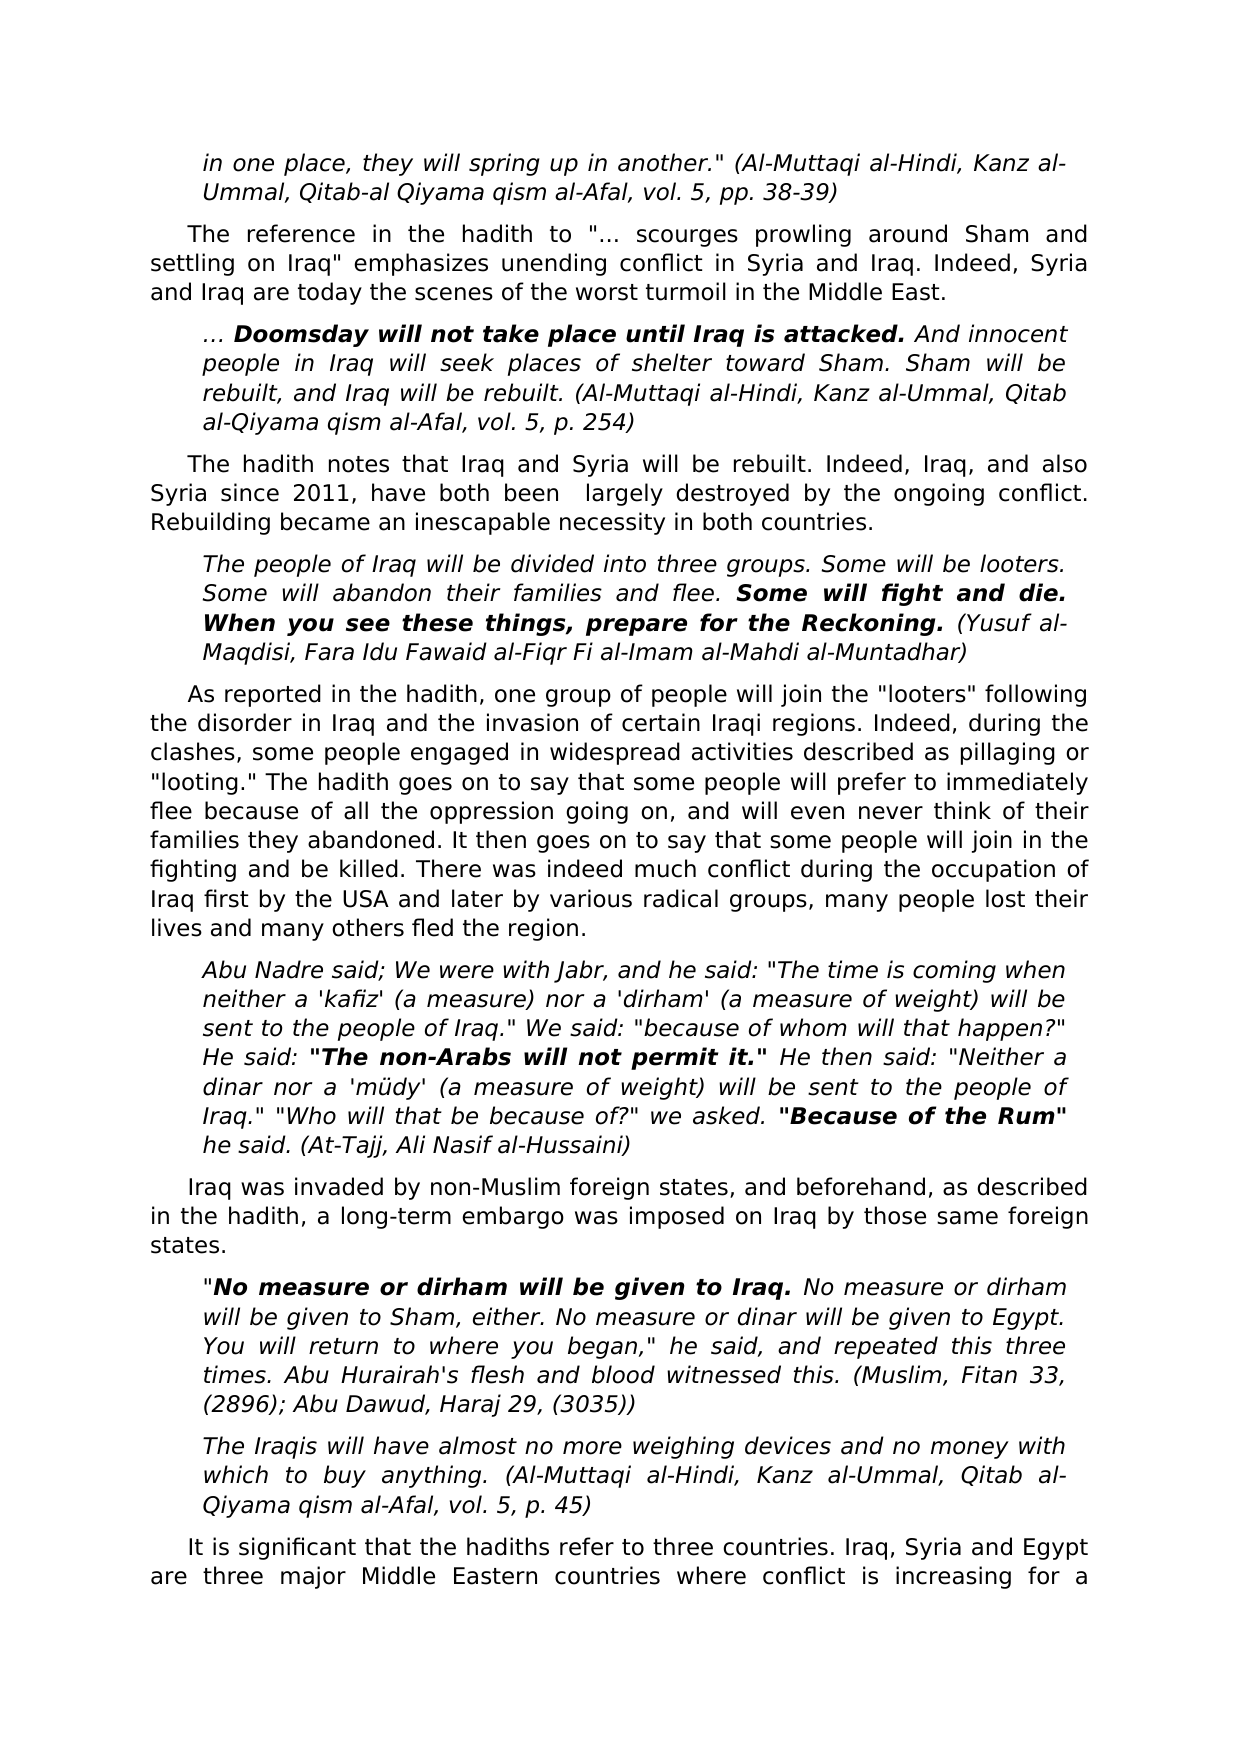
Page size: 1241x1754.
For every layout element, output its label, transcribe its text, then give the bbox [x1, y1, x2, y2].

text "No measure or dirham will be given to Iraq. No measure or dirham will be given to Sham, either. No measure or dinar will be given to Egypt. You will return to where you began," he said, and repeated this three times. Abu Hurairah's flesh and blood witnessed this. (Muslim, Fitan 33, (2896); Abu Dawud, Haraj 29, (3035)) [202, 1274, 1068, 1418]
text The people of Iraq will be divided into three groups. Some will be looters. Some will abandon their families and flee. Some will fight and die. When you see these things, prepare for the Reckoning. (Yusuf al-Maqdisi, Fara Idu Fawaid al-Fiqr Fi al-Imam al-Mahdi al-Muntadhar) [202, 551, 1068, 666]
text … Doomsday will not take place until Iraq is attacked. And innocent people in Iraq will seek places of shelter toward Sham. Sham will be rebuilt, and Iraq will be rebuilt. (Al-Muttaqi al-Hindi, Kanz al-Ummal, Qitab al-Qiyama qism al-Afal, vol. 5, p. 254) [202, 321, 1068, 436]
text The reference in the hadith to "... scourges prowling around Sham and settling on Iraq" emphasizes unending conflict in Syria and Iraq. Indeed, Syria and Iraq are today the scenes of the worst turmoil in the Middle East. [150, 221, 1090, 306]
text The hadith notes that Iraq and Syria will be rebuilt. Indeed, Iraq, and also Syria since 2011, have both been largely destroyed by the ongoing conflict. Rebuilding became an inescapable necessity in both countries. [150, 451, 1090, 536]
text As reported in the hadith, one group of people will join the "looters" following the disorder in Iraq and the invasion of certain Iraqi regions. Indeed, during the clashes, some people engaged in widespread activities described as pillaging or "looting." The hadith goes on to say that some people will prefer to immediately flee because of all the oppression going on, and will even never think of their families they abandoned. It then goes on to say that some people will join in the fighting and be killed. There was indeed much conflict during the occupation of Iraq first by the USA and later by various radical groups, many people lost their lives and many others fled the region. [150, 681, 1090, 942]
text Iraq was invaded by non-Muslim foreign states, and beforehand, as described in the hadith, a long-term embargo was imposed on Iraq by those same foreign states. [150, 1174, 1090, 1259]
text It is significant that the hadiths refer to three countries. Iraq, Syria and Egypt are three major Middle Eastern countries where conflict is increasing for a [150, 1534, 1090, 1589]
text Abu Nadre said; We were with Jabr, and he said: "The time is coming when neither a 'kafiz' (a measure) nor a 'dirham' (a measure of weight) will be sent to the people of Iraq." We said: "because of whom will that happen?" He said: "The non-Arabs will not permit it." He then said: "Neither a dinar nor a 'müdy' (a measure of weight) will be sent to the people of Iraq." "Who will that be because of?" we asked. "Because of the Rum" he said. (At-Tajj, Ali Nasif al-Hussaini) [202, 957, 1068, 1159]
text The Iraqis will have almost no more weighing devices and no money with which to buy anything. (Al-Muttaqi al-Hindi, Kanz al-Ummal, Qitab al-Qiyama qism al-Afal, vol. 5, p. 45) [202, 1433, 1068, 1518]
text in one place, they will spring up in another." (Al-Muttaqi al-Hindi, Kanz al-Ummal, Qitab-al Qiyama qism al-Afal, vol. 5, pp. 38-39) [202, 150, 1068, 206]
